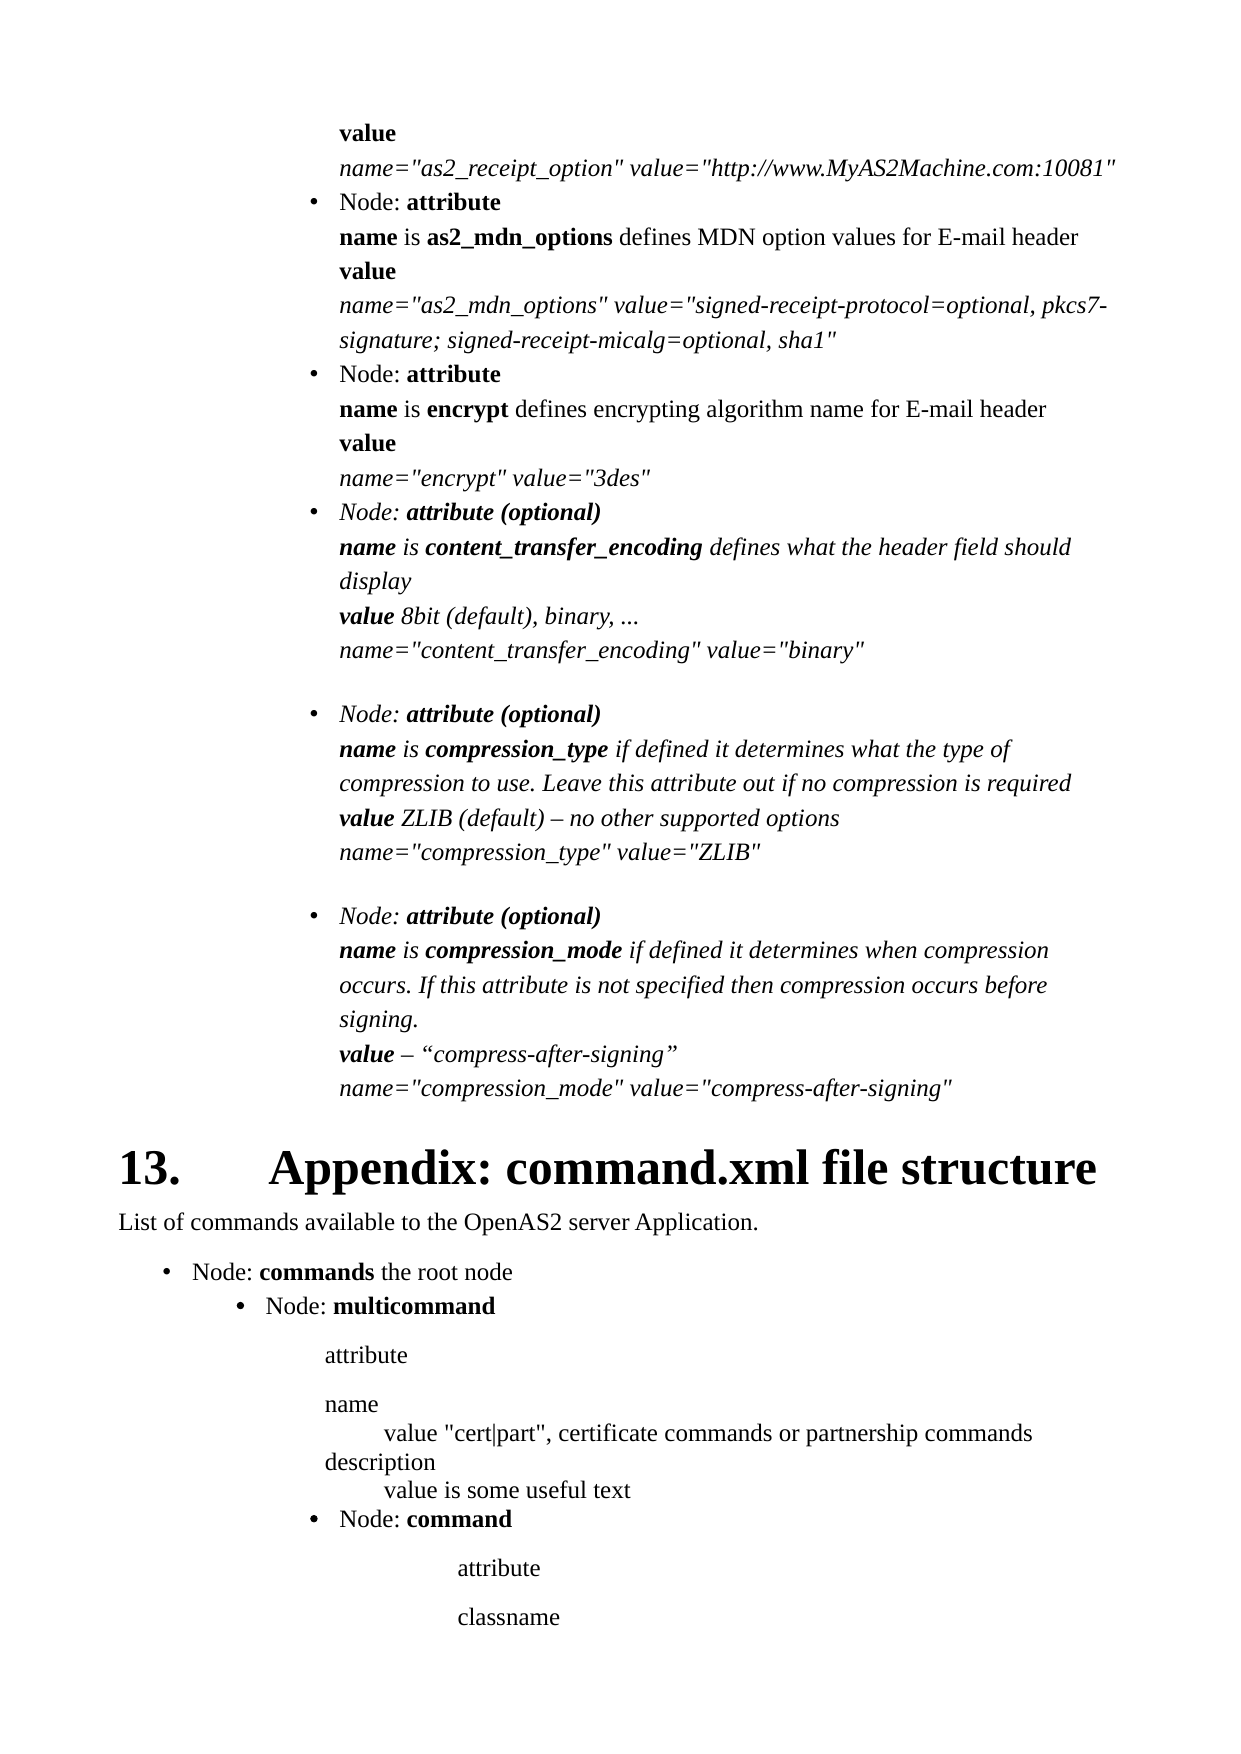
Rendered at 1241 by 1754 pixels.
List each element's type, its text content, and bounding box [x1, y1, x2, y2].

list Node: commands the root node [162, 1257, 1122, 1285]
list value is some useful text [354, 1475, 1122, 1504]
list Node: attribute (optional) name is compression_type if defined it determines what the type of compression to use. Leave this attribute out if no compression is required value ZLIB (default) – no other supported options name="compression_type" value="ZLIB" [309, 699, 1122, 866]
list attribute [428, 1553, 1122, 1582]
text List of commands available to the OpenAS2 server Application. [118, 1207, 1122, 1236]
subtitle description [295, 1447, 1122, 1475]
list value name="as2_receipt_option" value="http://www.MyAS2Machine.com:10081" [309, 118, 1122, 181]
list Node: command [309, 1504, 1122, 1533]
subtitle name [295, 1389, 1122, 1418]
list attribute [295, 1340, 1122, 1369]
subtitle classname [428, 1602, 1122, 1631]
list Node: attribute (optional) name is compression_mode if defined it determines when compression occurs. If this attribute is not specified then compression occurs before signing. value – “compress-after-signing” name="compression_mode" value="compress-after-signing" [309, 901, 1122, 1102]
list Node: multicommand [236, 1291, 1122, 1320]
list value "cert|part", certificate commands or partnership commands [354, 1418, 1122, 1447]
subtitle Appendix: command.xml file structure [118, 1137, 1122, 1195]
list Node: attribute name is encrypt defines encrypting algorithm name for E-mail header value name="encrypt" value="3des" [309, 359, 1122, 492]
list Node: attribute (optional) name is content_transfer_encoding defines what the header field should display value 8bit (default), binary, ... name="content_transfer_encoding" value="binary" [309, 497, 1122, 664]
list Node: attribute name is as2_mdn_options defines MDN option values for E-mail header value name="as2_mdn_options" value="signed-receipt-protocol=optional, pkcs7-signature; signed-receipt-micalg=optional, sha1" [309, 187, 1122, 354]
